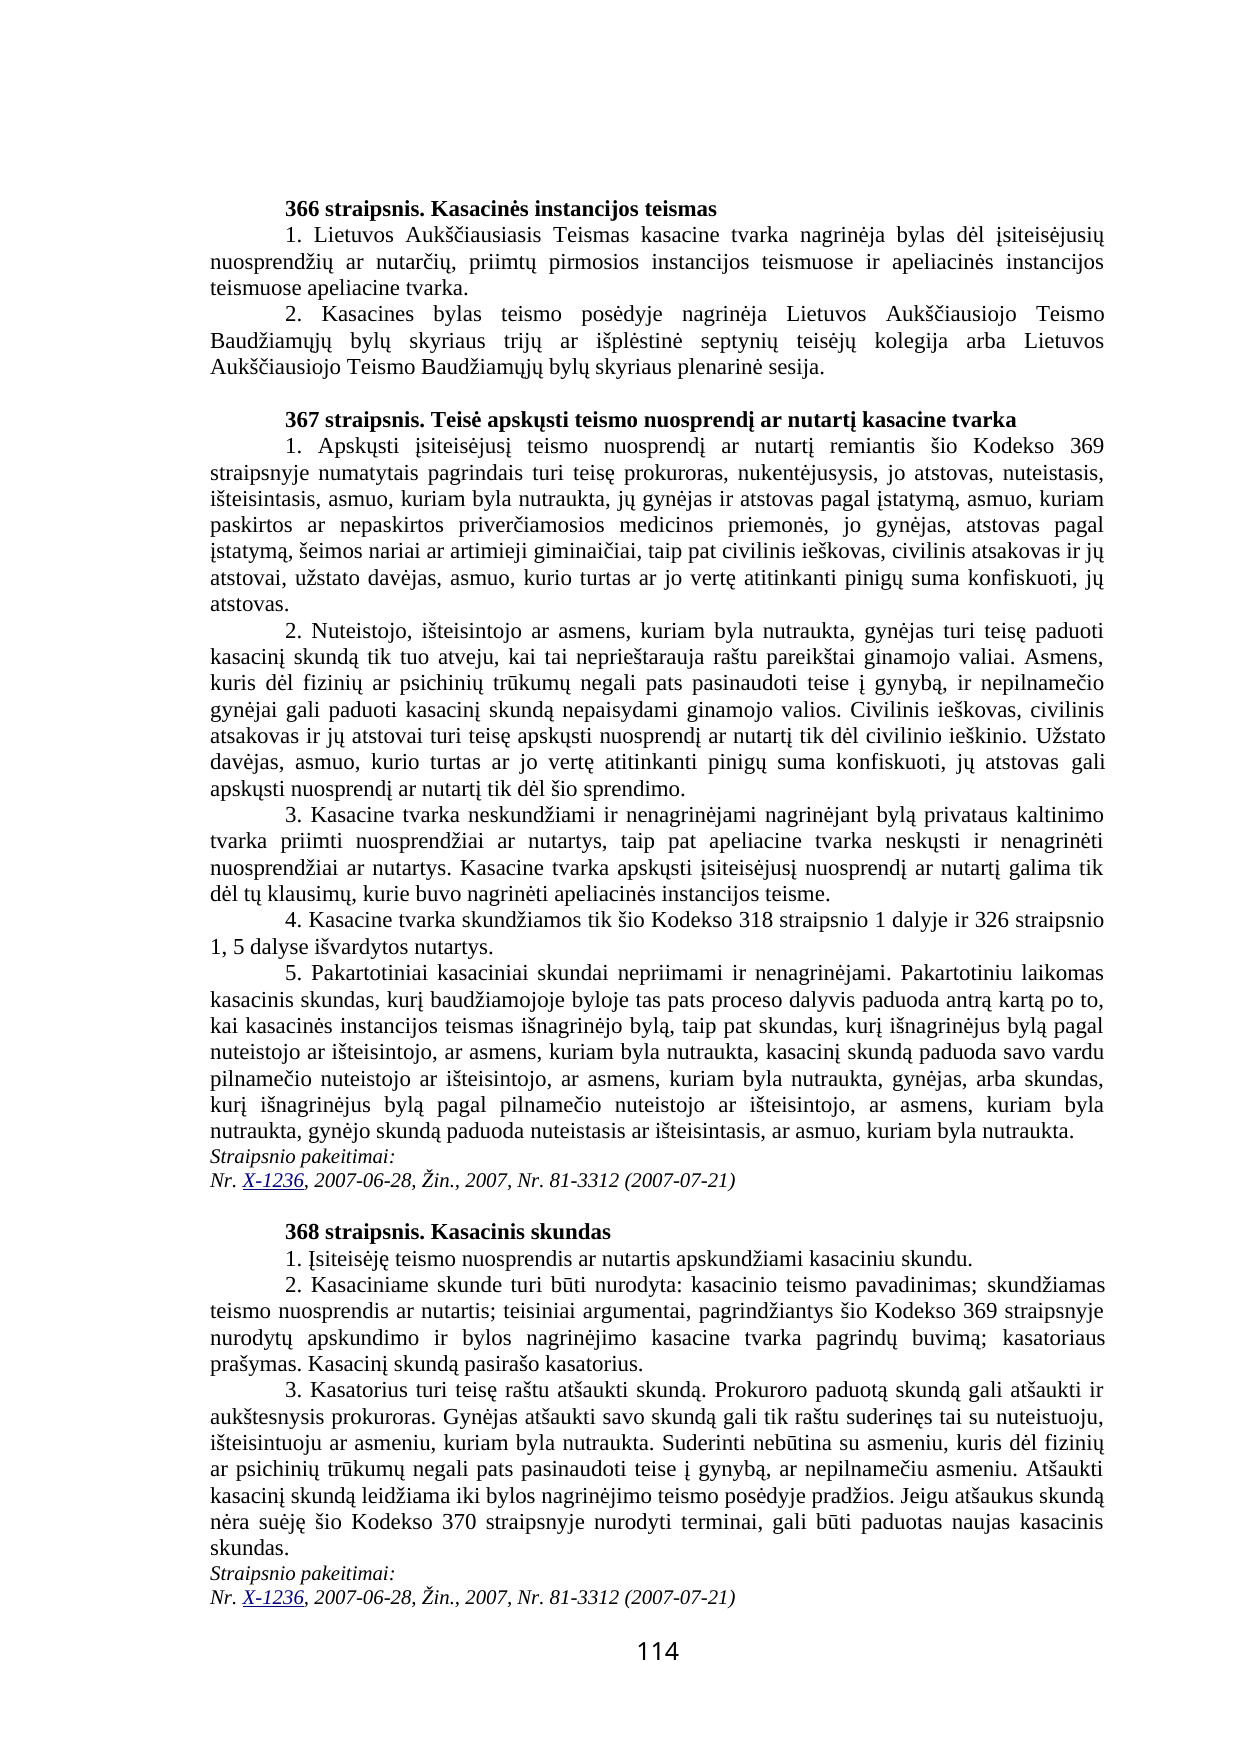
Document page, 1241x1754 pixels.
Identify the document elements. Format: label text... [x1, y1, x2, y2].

text 366 straipsnis. Kasacinės instancijos teismas [210, 195, 1106, 221]
text 3. Kasacine tvarka neskundžiami ir nenagrinėjami nagrinėjant bylą privataus kaltinimo tvarka priimti nuosprendžiai ar nutartys, taip pat apeliacine tvarka neskųsti ir nenagrinėti nuosprendžiai ar nutartys. Kasacine tvarka apskųsti įsiteisėjusį nuosprendį ar nutartį galima tik dėl tų klausimų, kurie buvo nagrinėti apeliacinės instancijos teisme. [210, 801, 1106, 907]
text 2. Nuteistojo, išteisintojo ar asmens, kuriam byla nutraukta, gynėjas turi teisę paduoti kasacinį skundą tik tuo atveju, kai tai neprieštarauja raštu pareikštai ginamojo valiai. Asmens, kuris dėl fizinių ar psichinių trūkumų negali pats pasinaudoti teise į gynybą, ir nepilnamečio gynėjai gali paduoti kasacinį skundą nepaisydami ginamojo valios. Civilinis ieškovas, civilinis atsakovas ir jų atstovai turi teisę apskųsti nuosprendį ar nutartį tik dėl civilinio ieškinio. Užstato davėjas, asmuo, kurio turtas ar jo vertę atitinkanti pinigų suma konfiskuoti, jų atstovas gali apskųsti nuosprendį ar nutartį tik dėl šio sprendimo. [210, 617, 1106, 801]
text 2. Kasacines bylas teismo posėdyje nagrinėja Lietuvos Aukščiausiojo Teismo Baudžiamųjų bylų skyriaus trijų ar išplėstinė septynių teisėjų kolegija arba Lietuvos Aukščiausiojo Teismo Baudžiamųjų bylų skyriaus plenarinė sesija. [210, 300, 1106, 379]
text Straipsnio pakeitimai: [210, 1144, 1106, 1168]
text 1. Įsiteisėję teismo nuosprendis ar nutartis apskundžiami kasaciniu skundu. [210, 1244, 1106, 1271]
text 5. Pakartotiniai kasaciniai skundai nepriimami ir nenagrinėjami. Pakartotiniu laikomas kasacinis skundas, kurį baudžiamojoje byloje tas pats proceso dalyvis paduoda antrą kartą po to, kai kasacinės instancijos teismas išnagrinėjo bylą, taip pat skundas, kurį išnagrinėjus bylą pagal nuteistojo ar išteisintojo, ar asmens, kuriam byla nutraukta, kasacinį skundą paduoda savo vardu pilnamečio nuteistojo ar išteisintojo, ar asmens, kuriam byla nutraukta, gynėjas, arba skundas, kurį išnagrinėjus bylą pagal pilnamečio nuteistojo ar išteisintojo, ar asmens, kuriam byla nutraukta, gynėjo skundą paduoda nuteistasis ar išteisintasis, ar asmuo, kuriam byla nutraukta. [210, 959, 1106, 1144]
text 1. Apskųsti įsiteisėjusį teismo nuosprendį ar nutartį remiantis šio Kodekso 369 straipsnyje numatytais pagrindais turi teisę prokuroras, nukentėjusysis, jo atstovas, nuteistasis, išteisintasis, asmuo, kuriam byla nutraukta, jų gynėjas ir atstovas pagal įstatymą, asmuo, kuriam paskirtos ar nepaskirtos priverčiamosios medicinos priemonės, jo gynėjas, atstovas pagal įstatymą, šeimos nariai ar artimieji giminaičiai, taip pat civilinis ieškovas, civilinis atsakovas ir jų atstovai, užstato davėjas, asmuo, kurio turtas ar jo vertę atitinkanti pinigų suma konfiskuoti, jų atstovas. [210, 432, 1106, 617]
text 367 straipsnis. Teisė apskųsti teismo nuosprendį ar nutartį kasacine tvarka [210, 406, 1106, 432]
text 4. Kasacine tvarka skundžiamos tik šio Kodekso 318 straipsnio 1 dalyje ir 326 straipsnio 1, 5 dalyse išvardytos nutartys. [210, 907, 1106, 959]
text 368 straipsnis. Kasacinis skundas [210, 1218, 1106, 1244]
text 1. Lietuvos Aukščiausiasis Teismas kasacine tvarka nagrinėja bylas dėl įsiteisėjusių nuosprendžių ar nutarčių, priimtų pirmosios instancijos teismuose ir apeliacinės instancijos teismuose apeliacine tvarka. [210, 221, 1106, 300]
text 2. Kasaciniame skunde turi būti nurodyta: kasacinio teismo pavadinimas; skundžiamas teismo nuosprendis ar nutartis; teisiniai argumentai, pagrindžiantys šio Kodekso 369 straipsnyje nurodytų apskundimo ir bylos nagrinėjimo kasacine tvarka pagrindų buvimą; kasatoriaus prašymas. Kasacinį skundą pasirašo kasatorius. [210, 1271, 1106, 1376]
text 3. Kasatorius turi teisę raštu atšaukti skundą. Prokuroro paduotą skundą gali atšaukti ir aukštesnysis prokuroras. Gynėjas atšaukti savo skundą gali tik raštu suderinęs tai su nuteistuoju, išteisintuoju ar asmeniu, kuriam byla nutraukta. Suderinti nebūtina su asmeniu, kuris dėl fizinių ar psichinių trūkumų negali pats pasinaudoti teise į gynybą, ar nepilnamečiu asmeniu. Atšaukti kasacinį skundą leidžiama iki bylos nagrinėjimo teismo posėdyje pradžios. Jeigu atšaukus skundą nėra suėję šio Kodekso 370 straipsnyje nurodyti terminai, gali būti paduotas naujas kasacinis skundas. [210, 1376, 1106, 1561]
text Nr. X-1236, 2007-06-28, Žin., 2007, Nr. 81-3312 (2007-07-21) [210, 1168, 1106, 1192]
text Straipsnio pakeitimai: [210, 1561, 1106, 1585]
text Nr. X-1236, 2007-06-28, Žin., 2007, Nr. 81-3312 (2007-07-21) [210, 1585, 1106, 1609]
